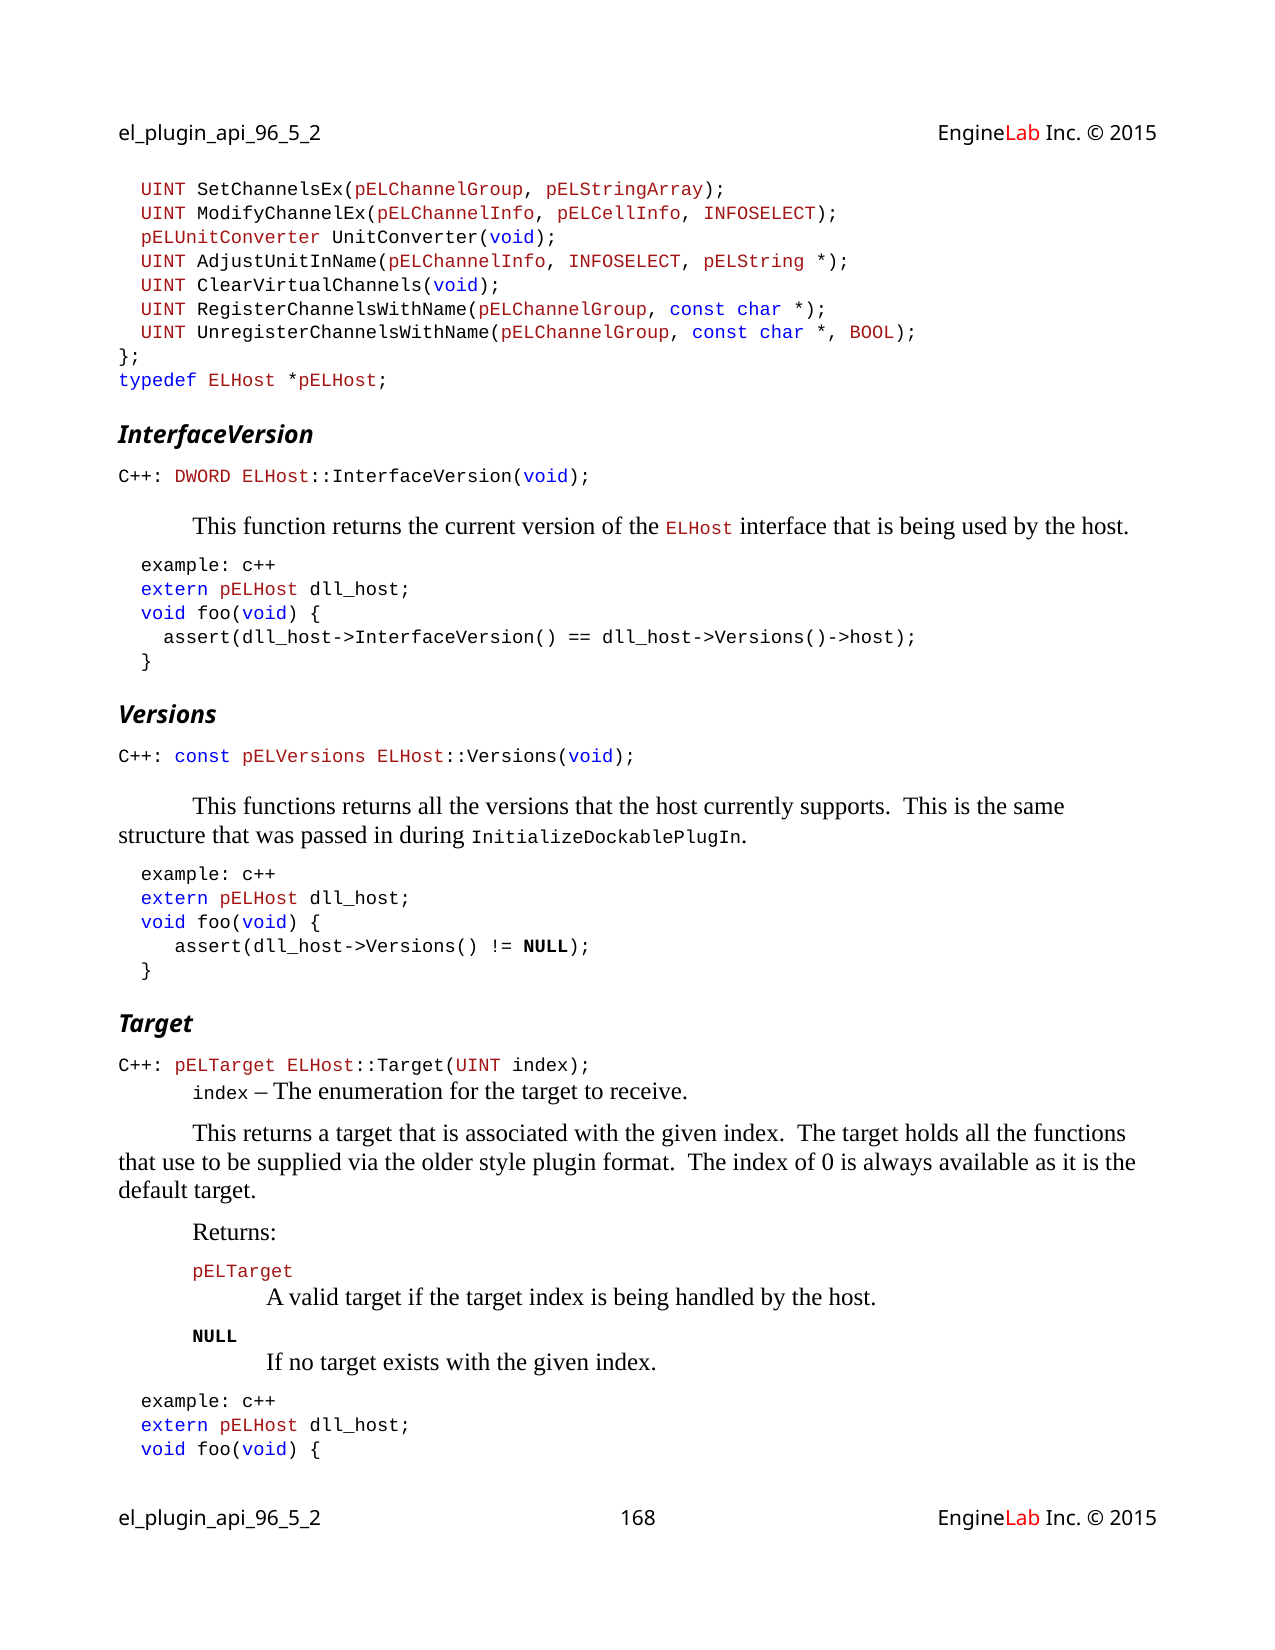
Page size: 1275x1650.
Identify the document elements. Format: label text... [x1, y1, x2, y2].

text } [118, 648, 1157, 672]
text This functions returns all the versions that the host currently supports. This is the same structure that was passed in during InitializeDockablePlugIn. [118, 791, 1157, 849]
text This function returns the current version of the ELHost interface that is being used by the host. [118, 511, 1157, 540]
text example: c++ [118, 552, 1157, 576]
subtitle Target [118, 1006, 1157, 1040]
text }; [118, 344, 1157, 368]
text } [118, 957, 1157, 981]
text Returns: [118, 1217, 1157, 1245]
text UINT ClearVirtualChannels(void); [118, 272, 1157, 296]
subtitle Versions [118, 697, 1157, 731]
text example: c++ [118, 1389, 1157, 1413]
text typedef ELHost *pELHost; [118, 368, 1157, 392]
subtitle InterfaceVersion [118, 417, 1157, 450]
text This returns a target that is associated with the given index. The target holds all the functions that use to be supplied via the older style plugin format. The index of 0 is always available as it is the default target. [118, 1118, 1157, 1204]
text UINT RegisterChannelsWithName(pELChannelGroup, const char *); [118, 296, 1157, 320]
text UINT SetChannelsEx(pELChannelGroup, pELStringArray); [118, 176, 1157, 200]
text C++: const pELVersions ELHost::Versions(void); [118, 743, 1157, 767]
text UINT UnregisterChannelsWithName(pELChannelGroup, const char *, BOOL); [118, 320, 1157, 344]
text UINT ModifyChannelEx(pELChannelInfo, pELCellInfo, INFOSELECT); [118, 200, 1157, 224]
text NULL [118, 1323, 1157, 1347]
text If no target exists with the given index. [118, 1347, 1157, 1376]
text C++: DWORD ELHost::InterfaceVersion(void); [118, 463, 1157, 487]
text void foo(void) { [118, 1437, 1157, 1461]
text void foo(void) { [118, 909, 1157, 933]
text assert(dll_host->InterfaceVersion() == dll_host->Versions()->host); [118, 624, 1157, 648]
text A valid target if the target index is being handled by the host. [118, 1282, 1157, 1311]
text assert(dll_host->Versions() != NULL); [118, 933, 1157, 957]
text extern pELHost dll_host; [118, 1413, 1157, 1437]
text pELTarget [118, 1258, 1157, 1282]
text void foo(void) { [118, 600, 1157, 624]
text pELUnitConverter UnitConverter(void); [118, 224, 1157, 248]
text extern pELHost dll_host; [118, 885, 1157, 909]
text index – The enumeration for the target to receive. [118, 1076, 1157, 1105]
text extern pELHost dll_host; [118, 576, 1157, 600]
text UINT AdjustUnitInName(pELChannelInfo, INFOSELECT, pELString *); [118, 248, 1157, 272]
text C++: pELTarget ELHost::Target(UINT index); [118, 1052, 1157, 1076]
text example: c++ [118, 861, 1157, 885]
